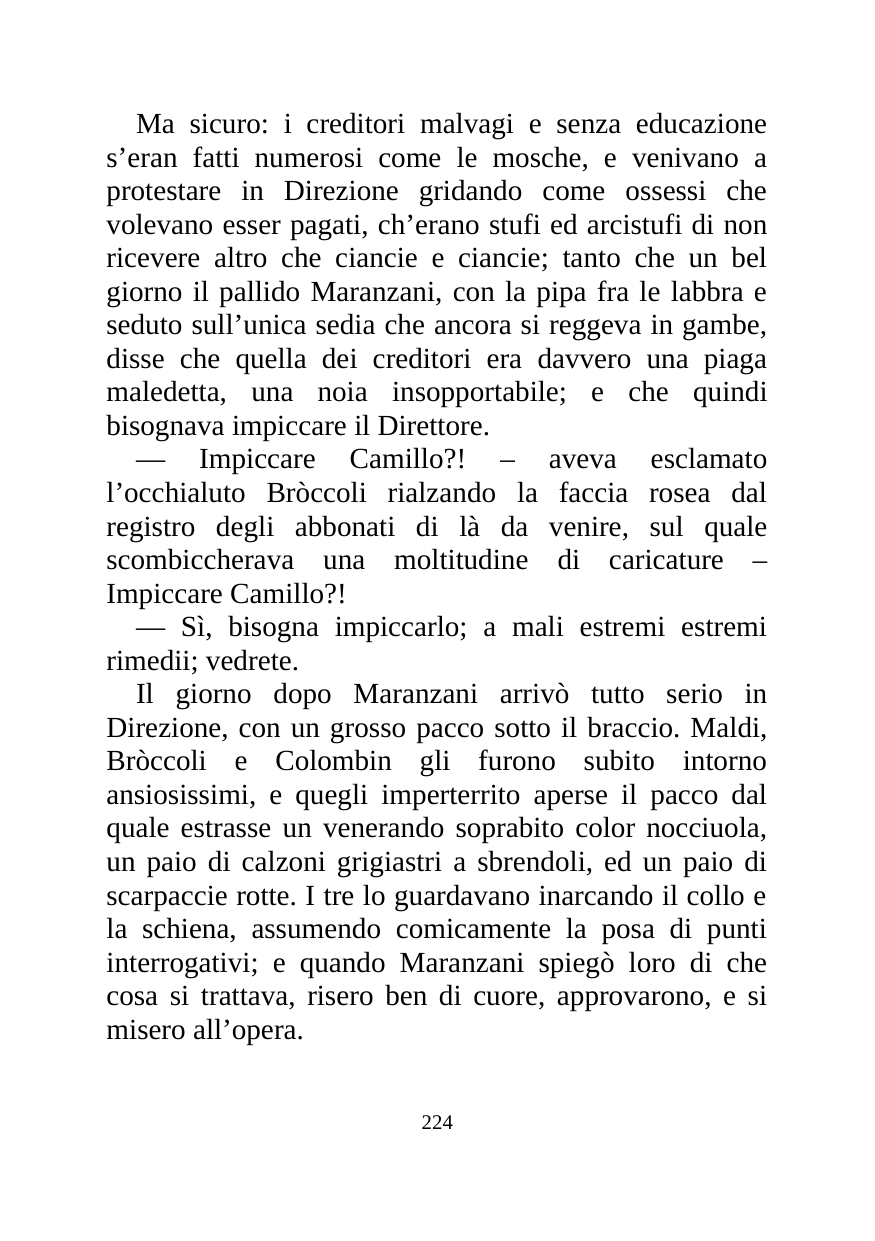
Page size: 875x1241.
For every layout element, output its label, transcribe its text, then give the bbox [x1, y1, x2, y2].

text Il giorno dopo Maranzani arrivò tutto serio in Direzione, con un grosso pacco sotto il braccio. Maldi, Bròccoli e Colombin gli furono subito intorno ansiosissimi, e quegli imperterrito aperse il pacco dal quale estrasse un venerando soprabito color nocciuola, un paio di calzoni grigiastri a sbrendoli, ed un paio di scarpaccie rotte. I tre lo guardavano inarcando il collo e la schiena, assumendo comicamente la posa di punti interrogativi; e quando Maranzani spiegò loro di che cosa si trattava, risero ben di cuore, approvarono, e si misero all’opera. [106, 676, 768, 1045]
text — Impiccare Camillo?! – aveva esclamato l’occhialuto Bròccoli rialzando la faccia rosea dal registro degli abbonati di là da venire, sul quale scombiccherava una moltitudine di caricature – Impiccare Camillo?! [106, 442, 768, 609]
text Ma sicuro: i creditori malvagi e senza educazione s’eran fatti numerosi come le mosche, e venivano a protestare in Direzione gridando come ossessi che volevano esser pagati, ch’erano stufi ed arcistufi di non ricevere altro che ciancie e ciancie; tanto che un bel giorno il pallido Maranzani, con la pipa fra le labbra e seduto sull’unica sedia che ancora si reggeva in gambe, disse che quella dei creditori era davvero una piaga maledetta, una noia insopportabile; e che quindi bisognava impiccare il Direttore. [106, 106, 768, 442]
text — Sì, bisogna impiccarlo; a mali estremi estremi rimedii; vedrete. [106, 609, 768, 676]
